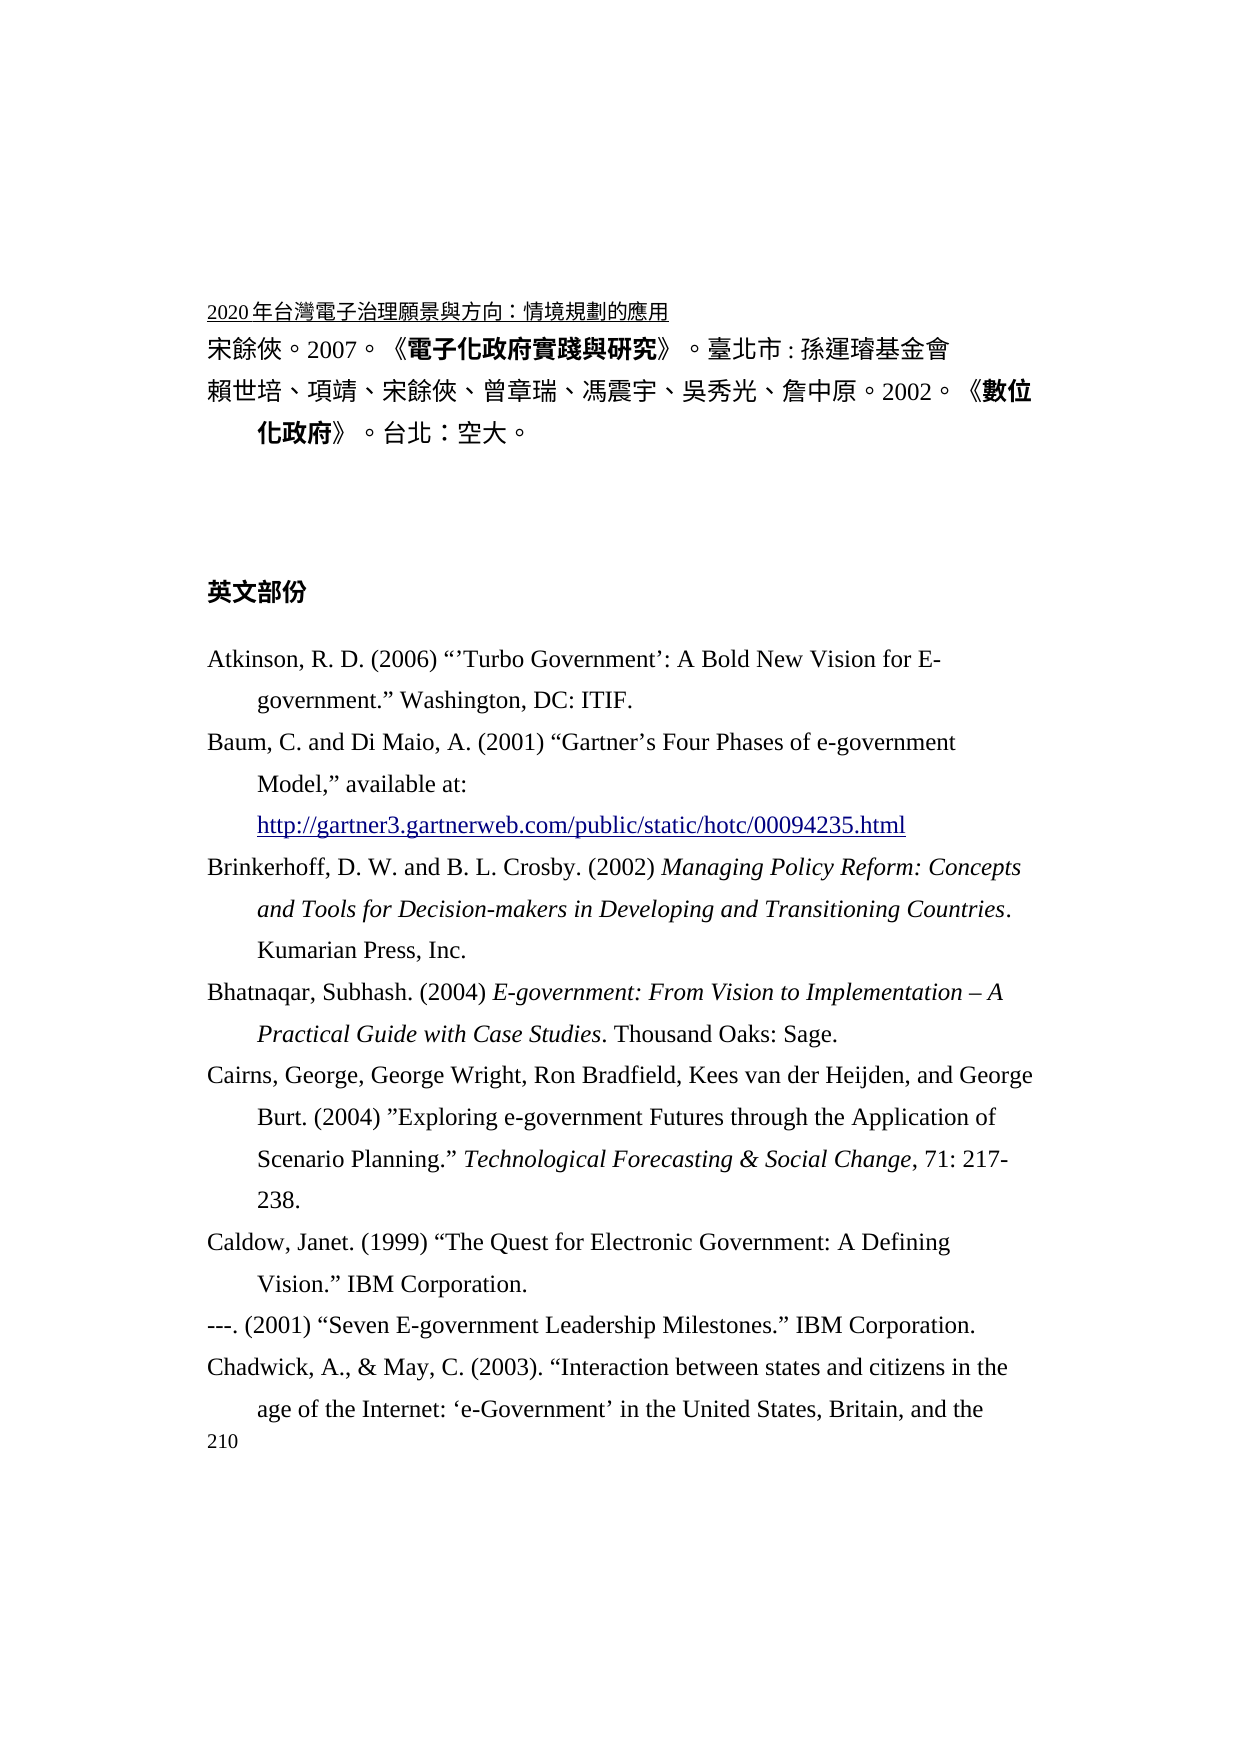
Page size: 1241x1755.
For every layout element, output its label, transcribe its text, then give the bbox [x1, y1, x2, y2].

text 賴世培、項靖、宋餘俠、曾章瑞、馮震宇、吳秀光、詹中原。2002。《數位化政府》。台北：空大。 [207, 367, 1033, 451]
text Brinkerhoff, D. W. and B. L. Crosby. (2002) Managing Policy Reform: Concepts and Tools for Decision-makers in Developing and Transitioning Countries. Kumarian Press, Inc. [207, 842, 1033, 967]
text Baum, C. and Di Maio, A. (2001) “Gartner’s Four Phases of e-government Model,” available at: http://gartner3.gartnerweb.com/public/static/hotc/00094235.html [207, 717, 1033, 842]
text Atkinson, R. D. (2006) “’Turbo Government’: A Bold New Vision for E-government.” Washington, DC: ITIF. [207, 634, 1033, 717]
text Cairns, George, George Wright, Ron Bradfield, Kees van der Heijden, and George Burt. (2004) ”Exploring e-government Futures through the Application of Scenario Planning.” Technological Forecasting & Social Change, 71: 217-238. [207, 1051, 1033, 1217]
text Chadwick, A., & May, C. (2003). “Interaction between states and citizens in the age of the Internet: ‘e-Government’ in the United States, Britain, and the [207, 1342, 1033, 1426]
text ---. (2001) “Seven E-government Leadership Milestones.” IBM Corporation. [207, 1301, 1033, 1342]
text Bhatnaqar, Subhash. (2004) E-government: From Vision to Implementation – A Practical Guide with Case Studies. Thousand Oaks: Sage. [207, 967, 1033, 1051]
text Caldow, Janet. (1999) “The Quest for Electronic Government: A Defining Vision.” IBM Corporation. [207, 1217, 1033, 1301]
text 英文部份 [207, 571, 1033, 609]
text 宋餘俠。2007。《電子化政府實踐與硏究》。臺北市 : 孫運璿基金會 [207, 326, 1033, 367]
